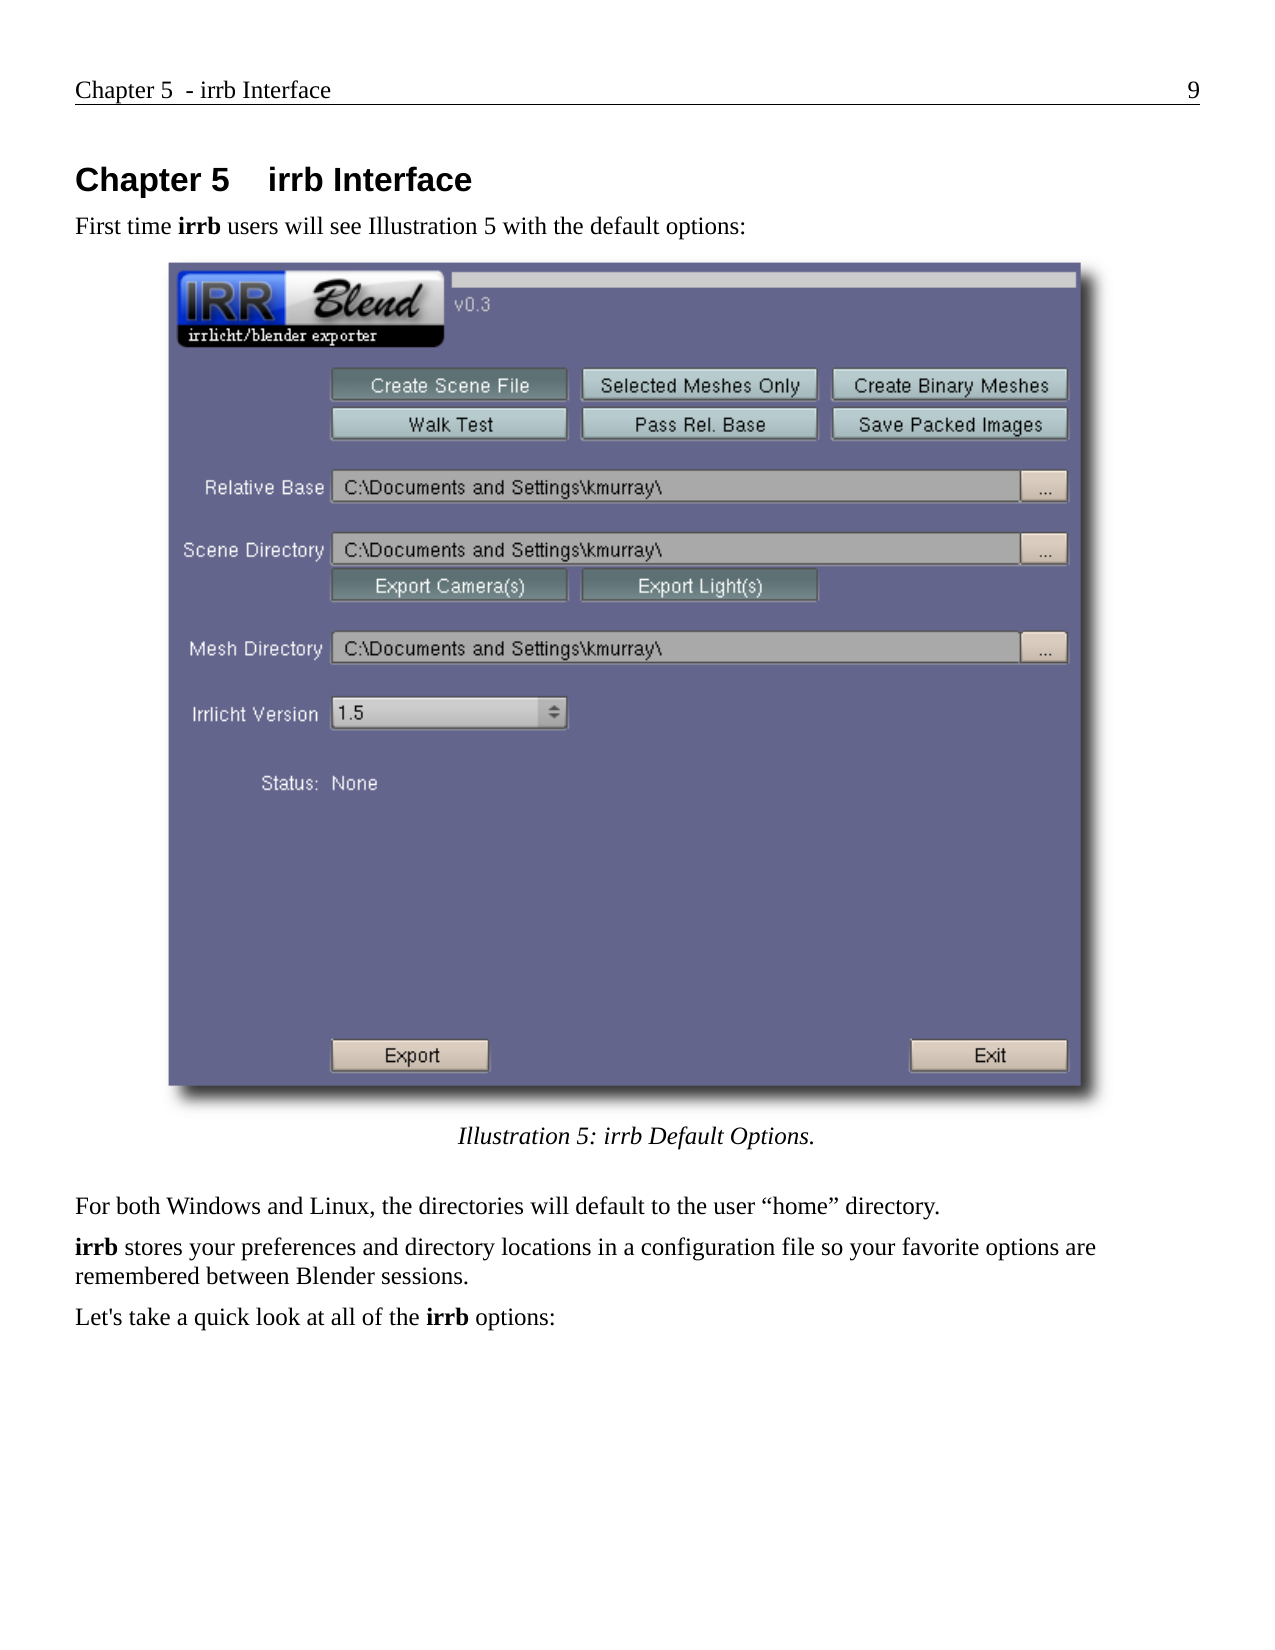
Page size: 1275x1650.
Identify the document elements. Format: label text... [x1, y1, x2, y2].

subtitle irrb Interface [75, 160, 1200, 199]
text Let's take a quick look at all of the irrb options: [75, 1302, 1200, 1331]
text For both Windows and Linux, the directories will default to the user “home” directory. [75, 1191, 1200, 1220]
text First time irrb users will see Illustration 5 with the default options: [75, 211, 1200, 240]
text Illustration 5: irrb Default Options. [157, 1122, 1118, 1150]
text irrb stores your preferences and directory locations in a configuration file so your favorite options are remembered between Blender sessions. [75, 1232, 1200, 1290]
picture [158, 252, 1117, 1122]
